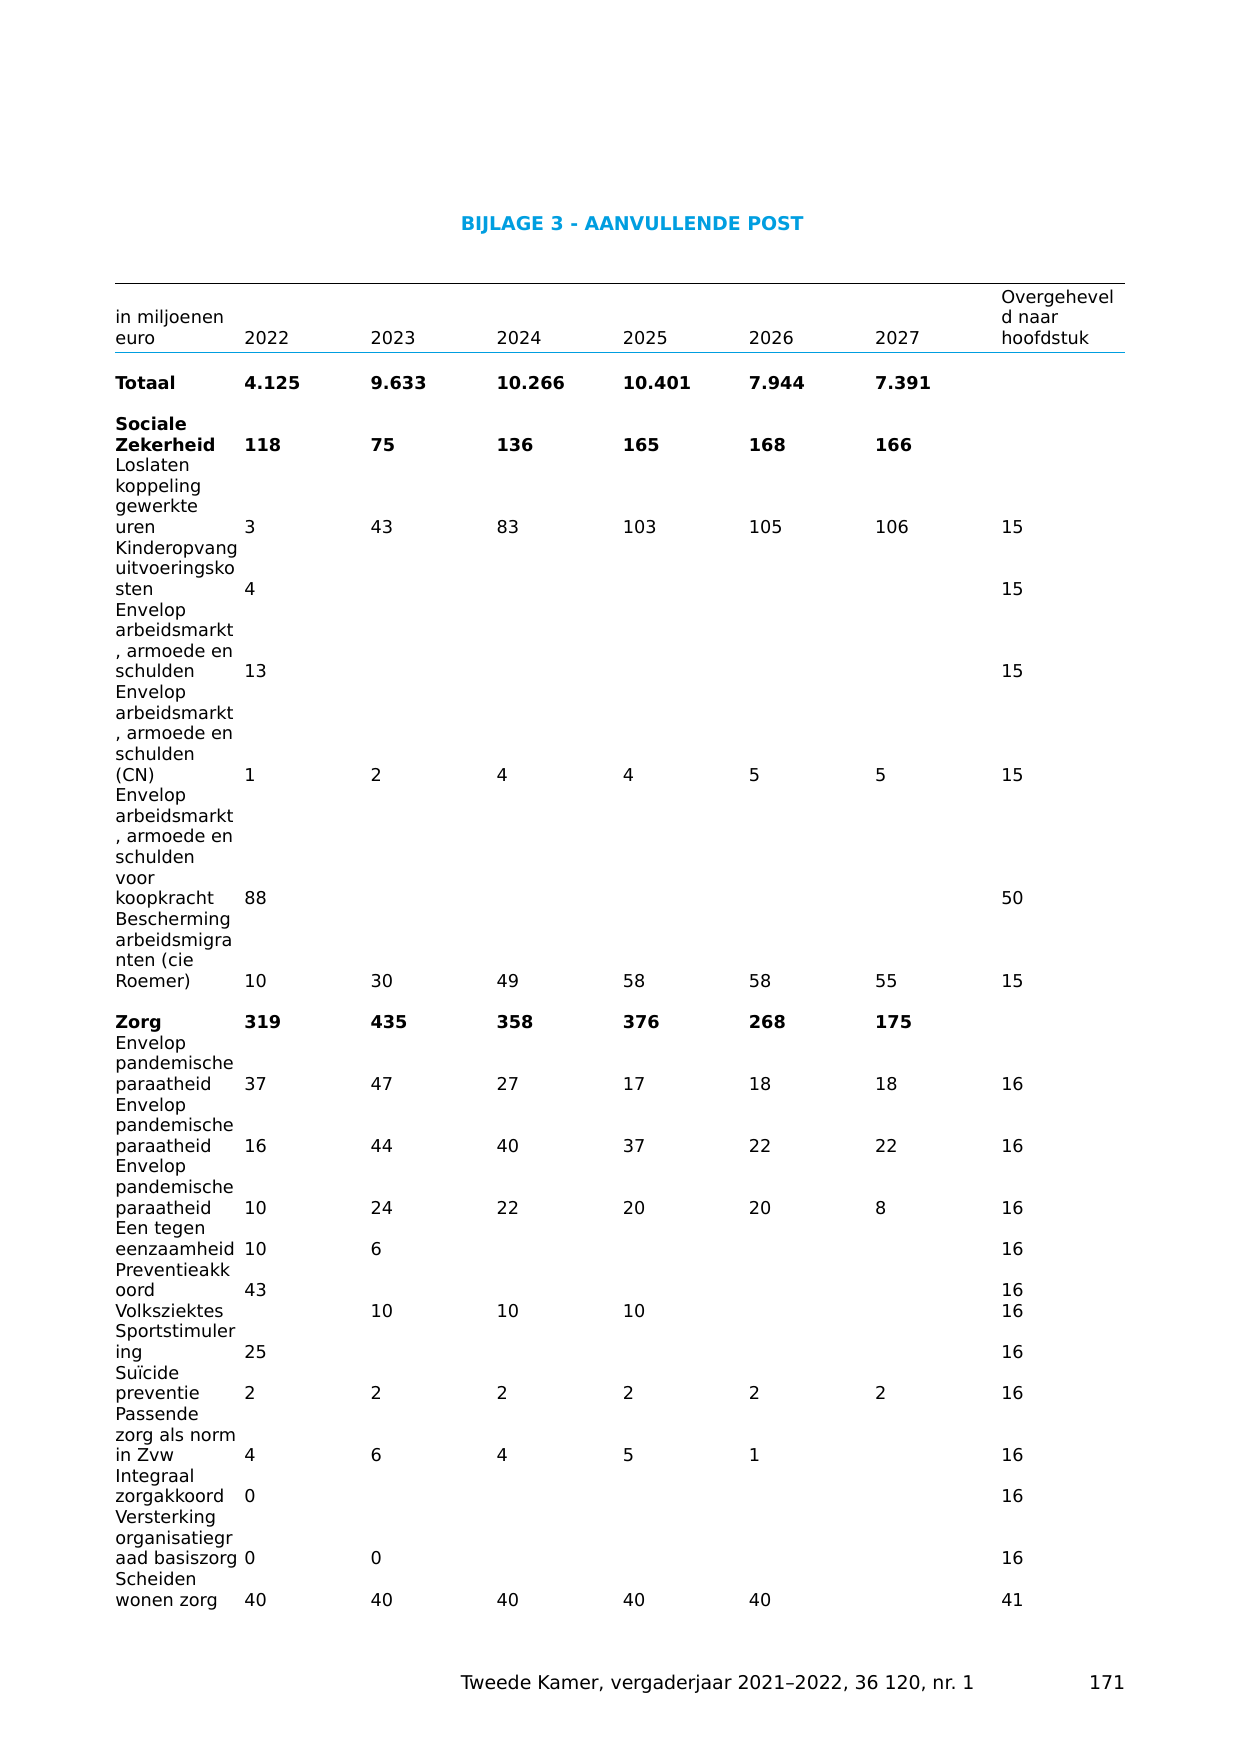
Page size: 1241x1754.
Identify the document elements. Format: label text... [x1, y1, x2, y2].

table_cell 30 [368, 909, 493, 991]
table_cell 20 [746, 1156, 872, 1218]
table_cell [368, 600, 493, 682]
table_cell 16 [998, 1260, 1125, 1301]
table_cell 16 [998, 1466, 1125, 1507]
table_cell 0 [241, 1507, 367, 1569]
table_cell [872, 353, 998, 373]
table_cell 22 [494, 1156, 620, 1218]
table_cell [746, 991, 872, 1012]
table_cell [368, 353, 493, 373]
table_cell 75 [368, 414, 493, 455]
table_cell [620, 991, 746, 1012]
table_cell 16 [998, 1301, 1125, 1321]
table_cell 2 [746, 1363, 872, 1404]
table_cell [368, 538, 493, 599]
table_cell 9.633 [368, 373, 493, 393]
table_cell [368, 1321, 493, 1363]
table_cell in miljoenen euro [115, 284, 241, 352]
table_cell [620, 600, 746, 682]
table_cell 10 [368, 1301, 493, 1321]
table_cell [746, 1218, 872, 1259]
table_cell 10.401 [620, 373, 746, 393]
table_cell 165 [620, 414, 746, 455]
table_cell 5 [620, 1404, 746, 1466]
table_cell 435 [368, 1012, 493, 1033]
table_cell 7.944 [746, 373, 872, 393]
table_cell [620, 1507, 746, 1569]
table_cell Bescherming arbeidsmigranten (cie Roemer) [115, 909, 241, 991]
table_cell 44 [368, 1095, 493, 1156]
table_cell [998, 414, 1125, 455]
table_cell [620, 1466, 746, 1507]
table_cell Envelop arbeidsmarkt, armoede en schulden [115, 600, 241, 682]
table_cell 16 [998, 1156, 1125, 1218]
table_cell Envelop pandemische paraatheid [115, 1095, 241, 1156]
table_cell Volksziektes [115, 1301, 241, 1321]
table_cell Zorg [115, 1012, 241, 1033]
table_cell 43 [241, 1260, 367, 1301]
table_cell [872, 1404, 998, 1466]
table_cell [368, 991, 493, 1012]
table_cell 40 [368, 1569, 493, 1610]
table_cell 2024 [494, 284, 620, 352]
table_cell 118 [241, 414, 367, 455]
table_cell 0 [241, 1466, 367, 1507]
table_cell Sportstimulering [115, 1321, 241, 1363]
table_cell 18 [872, 1033, 998, 1094]
table_cell [620, 785, 746, 909]
table_cell 2 [368, 1363, 493, 1404]
table_cell 22 [746, 1095, 872, 1156]
table_cell [494, 991, 620, 1012]
table_cell Overgeheveld naar hoofdstuk [998, 284, 1125, 352]
table_cell Loslaten koppeling gewerkte uren [115, 455, 241, 538]
table_cell 50 [998, 785, 1125, 909]
table_cell [368, 1466, 493, 1507]
table_cell 175 [872, 1012, 998, 1033]
table_cell 1 [746, 1404, 872, 1466]
table_cell 2027 [872, 284, 998, 352]
table_cell Envelop arbeidsmarkt, armoede en schulden (CN) [115, 682, 241, 785]
table_cell [746, 1466, 872, 1507]
table_cell [872, 1507, 998, 1569]
table_cell Sociale Zekerheid [115, 414, 241, 455]
table_cell 16 [998, 1363, 1125, 1404]
table_cell [746, 1507, 872, 1569]
table_cell Scheiden wonen zorg [115, 1569, 241, 1610]
table_cell 2 [872, 1363, 998, 1404]
table_cell Kinderopvang uitvoeringskosten [115, 538, 241, 599]
table_cell [872, 600, 998, 682]
table_cell 37 [620, 1095, 746, 1156]
table_cell 49 [494, 909, 620, 991]
table_cell 15 [998, 682, 1125, 785]
table_cell [998, 393, 1125, 414]
table_cell [494, 1321, 620, 1363]
table_cell 2023 [368, 284, 493, 352]
table_cell Preventieakkoord [115, 1260, 241, 1301]
table_cell [872, 1569, 998, 1610]
table_cell 4.125 [241, 373, 367, 393]
table_cell Versterking organisatiegraad basiszorg [115, 1507, 241, 1569]
table_cell [115, 991, 241, 1012]
table_cell [998, 1012, 1125, 1033]
table_cell 15 [998, 600, 1125, 682]
table_cell [746, 538, 872, 599]
table_cell 37 [241, 1033, 367, 1094]
table_cell [494, 538, 620, 599]
table_cell 13 [241, 600, 367, 682]
table_cell 319 [241, 1012, 367, 1033]
table_cell 16 [998, 1404, 1125, 1466]
table_cell [494, 1260, 620, 1301]
table_cell 2 [368, 682, 493, 785]
table_cell 268 [746, 1012, 872, 1033]
table_cell 15 [998, 538, 1125, 599]
table_cell [746, 1301, 872, 1321]
table_cell 16 [998, 1507, 1125, 1569]
table_cell 41 [998, 1569, 1125, 1610]
table_cell [872, 991, 998, 1012]
table_cell [872, 393, 998, 414]
table_cell [241, 353, 367, 373]
table_cell 15 [998, 909, 1125, 991]
table_cell 3 [241, 455, 367, 538]
table_cell Envelop pandemische paraatheid [115, 1033, 241, 1094]
table_cell [746, 600, 872, 682]
table_cell [241, 991, 367, 1012]
table_cell 58 [620, 909, 746, 991]
table_cell Envelop arbeidsmarkt, armoede en schulden voor koopkracht [115, 785, 241, 909]
table_cell 16 [998, 1218, 1125, 1259]
table_cell [620, 353, 746, 373]
table_cell [872, 538, 998, 599]
table_cell [115, 393, 241, 414]
table_cell 18 [746, 1033, 872, 1094]
table_cell 4 [494, 682, 620, 785]
table_cell 4 [241, 538, 367, 599]
table_cell 6 [368, 1218, 493, 1259]
table_cell 358 [494, 1012, 620, 1033]
table_cell 2 [241, 1363, 367, 1404]
table_cell [494, 1507, 620, 1569]
table_cell 6 [368, 1404, 493, 1466]
table_cell 2022 [241, 284, 367, 352]
title Bijlage 3 - Aanvullende post [461, 213, 1125, 235]
table_cell 55 [872, 909, 998, 991]
table_cell [746, 353, 872, 373]
table_cell 2 [620, 1363, 746, 1404]
table_cell 166 [872, 414, 998, 455]
table_cell [872, 1321, 998, 1363]
table_cell [620, 1218, 746, 1259]
table_cell 16 [998, 1095, 1125, 1156]
table_cell [620, 538, 746, 599]
table_cell [620, 1321, 746, 1363]
table_cell [872, 1466, 998, 1507]
table_cell 4 [620, 682, 746, 785]
table_cell 43 [368, 455, 493, 538]
table_cell Envelop pandemische paraatheid [115, 1156, 241, 1218]
table_cell 4 [241, 1404, 367, 1466]
table_cell [872, 1260, 998, 1301]
table_cell [998, 373, 1125, 393]
table_header Tabel 80 Overboekingen CA-middelen op Aanvullende Post naar begrotingshoofdstukken [115, 258, 1125, 283]
table_cell 10 [241, 1218, 367, 1259]
table_cell 136 [494, 414, 620, 455]
table_cell [494, 353, 620, 373]
table_cell [998, 991, 1125, 1012]
table_cell 106 [872, 455, 998, 538]
table_cell [872, 785, 998, 909]
table_cell 40 [746, 1569, 872, 1610]
table_cell 58 [746, 909, 872, 991]
table_cell [368, 393, 493, 414]
table_cell 40 [494, 1095, 620, 1156]
table_cell [746, 393, 872, 414]
table_cell 4 [494, 1404, 620, 1466]
table_cell [746, 1321, 872, 1363]
table_cell [241, 393, 367, 414]
table_cell 40 [241, 1569, 367, 1610]
table_cell [494, 600, 620, 682]
table_cell [872, 1218, 998, 1259]
table_cell [115, 353, 241, 373]
table_cell [746, 785, 872, 909]
table_cell [494, 1466, 620, 1507]
table_cell 83 [494, 455, 620, 538]
table_cell 103 [620, 455, 746, 538]
table_cell 10.266 [494, 373, 620, 393]
table_cell 10 [241, 909, 367, 991]
table_cell 47 [368, 1033, 493, 1094]
table_cell [998, 353, 1125, 373]
table_cell 40 [620, 1569, 746, 1610]
table_cell [746, 1260, 872, 1301]
table_cell [368, 1260, 493, 1301]
table_cell 16 [998, 1033, 1125, 1094]
table_cell 8 [872, 1156, 998, 1218]
table_cell [620, 1260, 746, 1301]
table_cell 88 [241, 785, 367, 909]
table_cell 2025 [620, 284, 746, 352]
table_cell 40 [494, 1569, 620, 1610]
table_cell 1 [241, 682, 367, 785]
table_cell Passende zorg als norm in Zvw [115, 1404, 241, 1466]
table_cell 2026 [746, 284, 872, 352]
table_cell 22 [872, 1095, 998, 1156]
table_cell [494, 1218, 620, 1259]
table_cell 168 [746, 414, 872, 455]
table_cell [620, 393, 746, 414]
table_cell [872, 1301, 998, 1321]
table_cell 27 [494, 1033, 620, 1094]
table_cell Suïcide preventie [115, 1363, 241, 1404]
table_cell 17 [620, 1033, 746, 1094]
table_cell Een tegen eenzaamheid [115, 1218, 241, 1259]
table_cell 5 [872, 682, 998, 785]
table_cell 10 [620, 1301, 746, 1321]
table_cell 16 [998, 1321, 1125, 1363]
table_cell 20 [620, 1156, 746, 1218]
table_cell 0 [368, 1507, 493, 1569]
table_cell 10 [494, 1301, 620, 1321]
table_cell 7.391 [872, 373, 998, 393]
table_cell [494, 393, 620, 414]
table_cell [241, 1301, 367, 1321]
table_cell 376 [620, 1012, 746, 1033]
table_cell Integraal zorgakkoord [115, 1466, 241, 1507]
table_cell 105 [746, 455, 872, 538]
table_cell [494, 785, 620, 909]
table_cell 16 [241, 1095, 367, 1156]
table_cell Totaal [115, 373, 241, 393]
table_cell 25 [241, 1321, 367, 1363]
table_cell 5 [746, 682, 872, 785]
table_cell 2 [494, 1363, 620, 1404]
table_cell 15 [998, 455, 1125, 538]
table_cell 24 [368, 1156, 493, 1218]
table_cell [368, 785, 493, 909]
table_cell 10 [241, 1156, 367, 1218]
